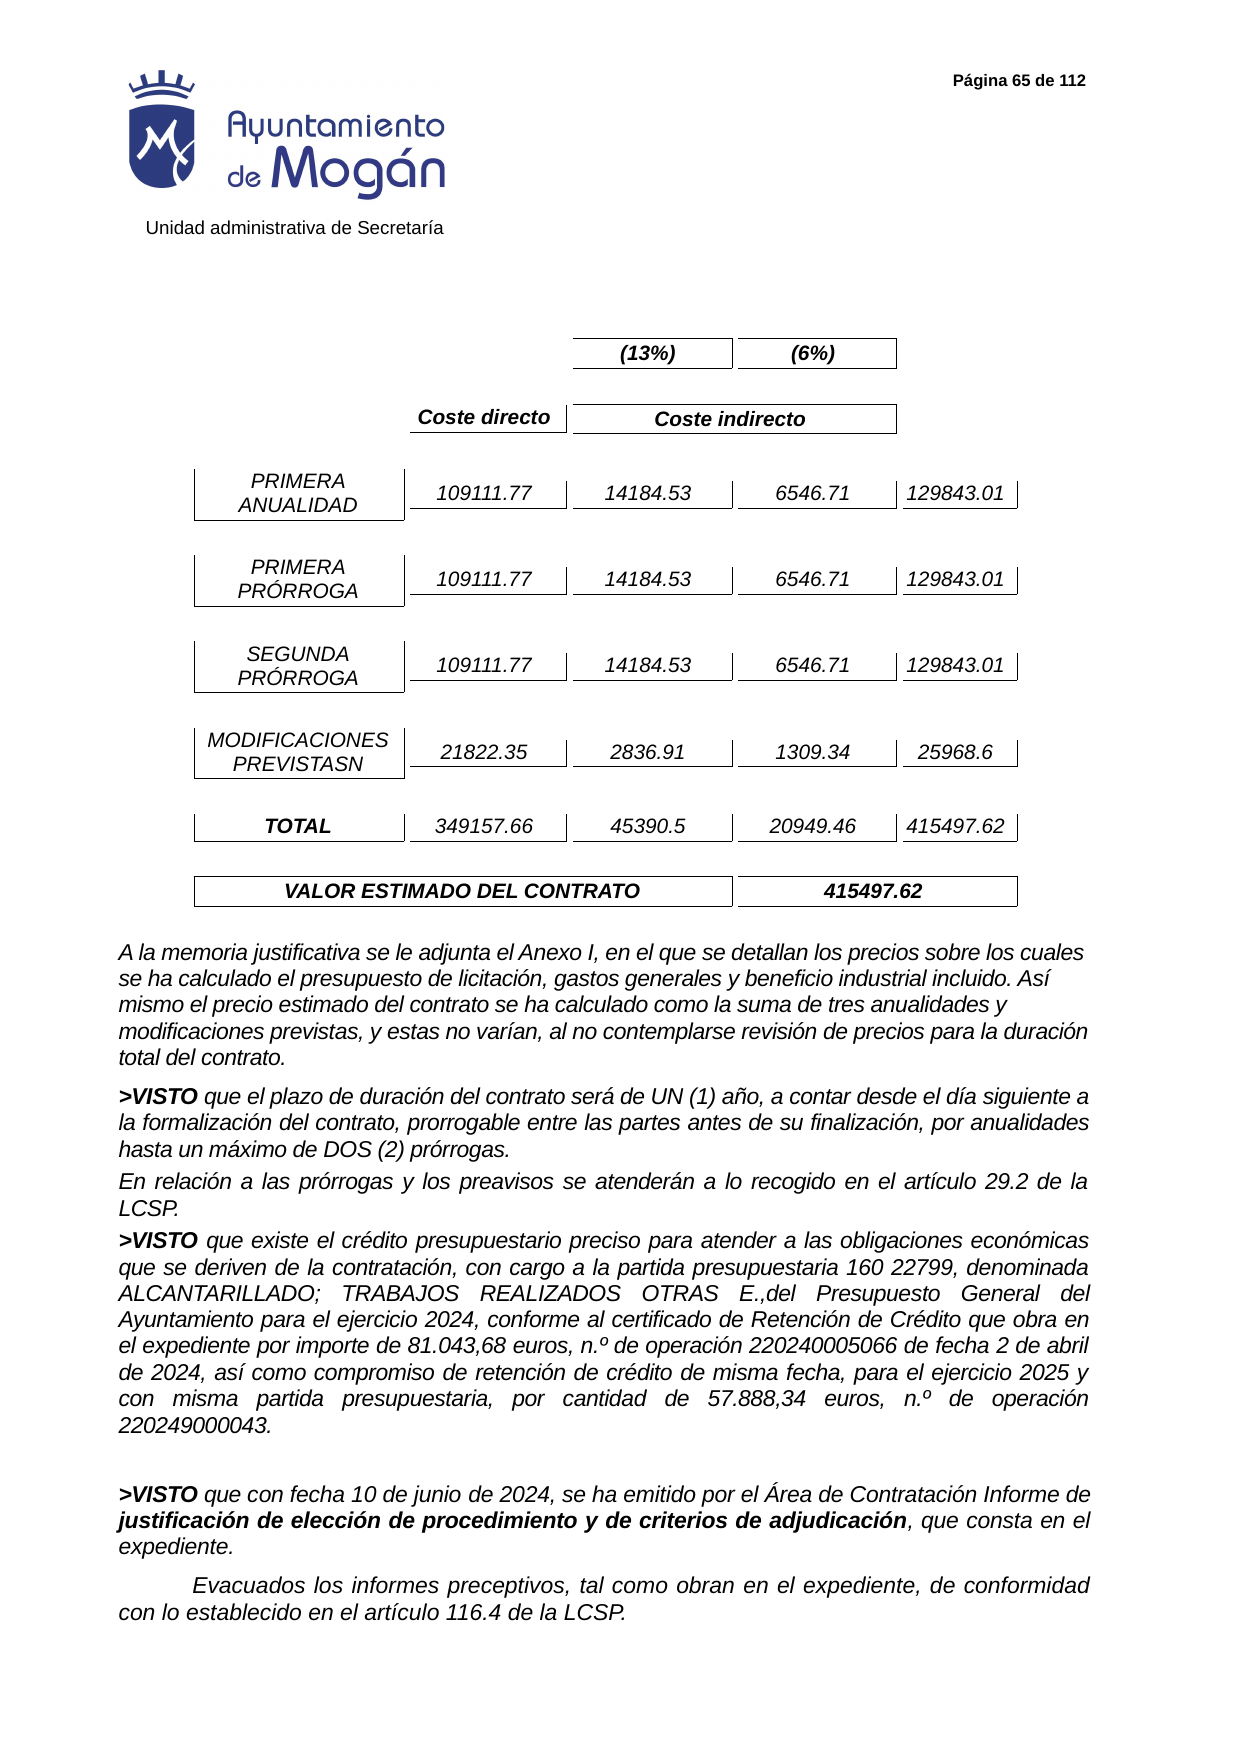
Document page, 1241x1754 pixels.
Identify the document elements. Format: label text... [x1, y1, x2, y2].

table_cell TOTAL [191, 811, 407, 873]
table_cell PRIMERA PRÓRROGA [191, 552, 407, 638]
table_cell 109111,77 [407, 552, 569, 638]
text >VISTO que el plazo de duración del contrato será de UN (1) año, a contar desde el día siguiente a la formalización del contrato, prorrogable entre las partes antes de su finalización, por anualidades hasta un máximo de DOS (2) prórrogas. [118, 1083, 1092, 1162]
table_cell SEGUNDA PRÓRROGA [191, 639, 407, 725]
table_cell 349157,66 [407, 811, 569, 873]
table_cell 20949,46 [735, 811, 899, 873]
table_cell Coste indirecto [570, 401, 899, 466]
table_cell 129843,01 [900, 639, 1020, 725]
table_header [900, 335, 1020, 466]
table_cell MODIFICACIONES PREVISTASN [191, 725, 407, 811]
table_cell VALOR ESTIMADO DEL CONTRATO [191, 873, 735, 938]
table_cell 21822,35 [407, 725, 569, 811]
table_cell 415497,62 [735, 873, 1020, 938]
text A la memoria justificativa se le adjunta el Anexo I, en el que se detallan los precios sobre los cuales se ha calculado el presupuesto de licitación, gastos generales y beneficio industrial incluido. Así mismo el precio estimado del contrato se ha calculado como la suma de tres anualidades y modificaciones previstas, y estas no varían, al no contemplarse revisión de precios para la duración total del contrato. [118, 938, 1092, 1070]
table_header [191, 335, 407, 466]
text En relación a las prórrogas y los preavisos se atenderán a lo recogido en el artículo 29.2 de la LCSP. [118, 1168, 1092, 1221]
table_cell 415497,62 [900, 811, 1020, 873]
table_cell 2836,91 [570, 725, 735, 811]
picture [128, 70, 445, 206]
table_cell 14184,53 [570, 466, 735, 552]
table_cell PRIMERA ANUALIDAD [191, 466, 407, 552]
table_cell 6546,71 [735, 466, 899, 552]
table_cell 45390,5 [570, 811, 735, 873]
table_cell 129843,01 [900, 466, 1020, 552]
table_cell 14184,53 [570, 639, 735, 725]
table_cell Coste directo [407, 401, 569, 466]
table_cell 14184,53 [570, 552, 735, 638]
table_cell 6546,71 [735, 639, 899, 725]
table_cell 25968,6 [900, 725, 1020, 811]
table_header (13%) [570, 335, 735, 401]
table_cell 109111,77 [407, 466, 569, 552]
table_cell 109111,77 [407, 639, 569, 725]
table_cell 6546,71 [735, 552, 899, 638]
table_header [407, 335, 569, 401]
table_cell 1309,34 [735, 725, 899, 811]
text >VISTO que existe el crédito presupuestario preciso para atender a las obligaciones económicas que se deriven de la contratación, con cargo a la partida presupuestaria 160 22799, denominada ALCANTARILLADO; TRABAJOS REALIZADOS OTRAS E.,del Presupuesto General del Ayuntamiento para el ejercicio 2024, conforme al certificado de Retención de Crédito que obra en el expediente por importe de 81.043,68 euros, n.º de operación 220240005066 de fecha 2 de abril de 2024, así como compromiso de retención de crédito de misma fecha, para el ejercicio 2025 y con misma partida presupuestaria, por cantidad de 57.888,34 euros, n.º de operación 220249000043. [118, 1227, 1092, 1438]
text >VISTO que con fecha 10 de junio de 2024, se ha emitido por el Área de Contratación Informe de justificación de elección de procedimiento y de criterios de adjudicación, que consta en el expediente. [118, 1481, 1092, 1560]
text Evacuados los informes preceptivos, tal como obran en el expediente, de conformidad con lo establecido en el artículo 116.4 de la LCSP. [118, 1572, 1092, 1625]
table_header (6%) [735, 335, 899, 401]
table_cell 129843,01 [900, 552, 1020, 638]
